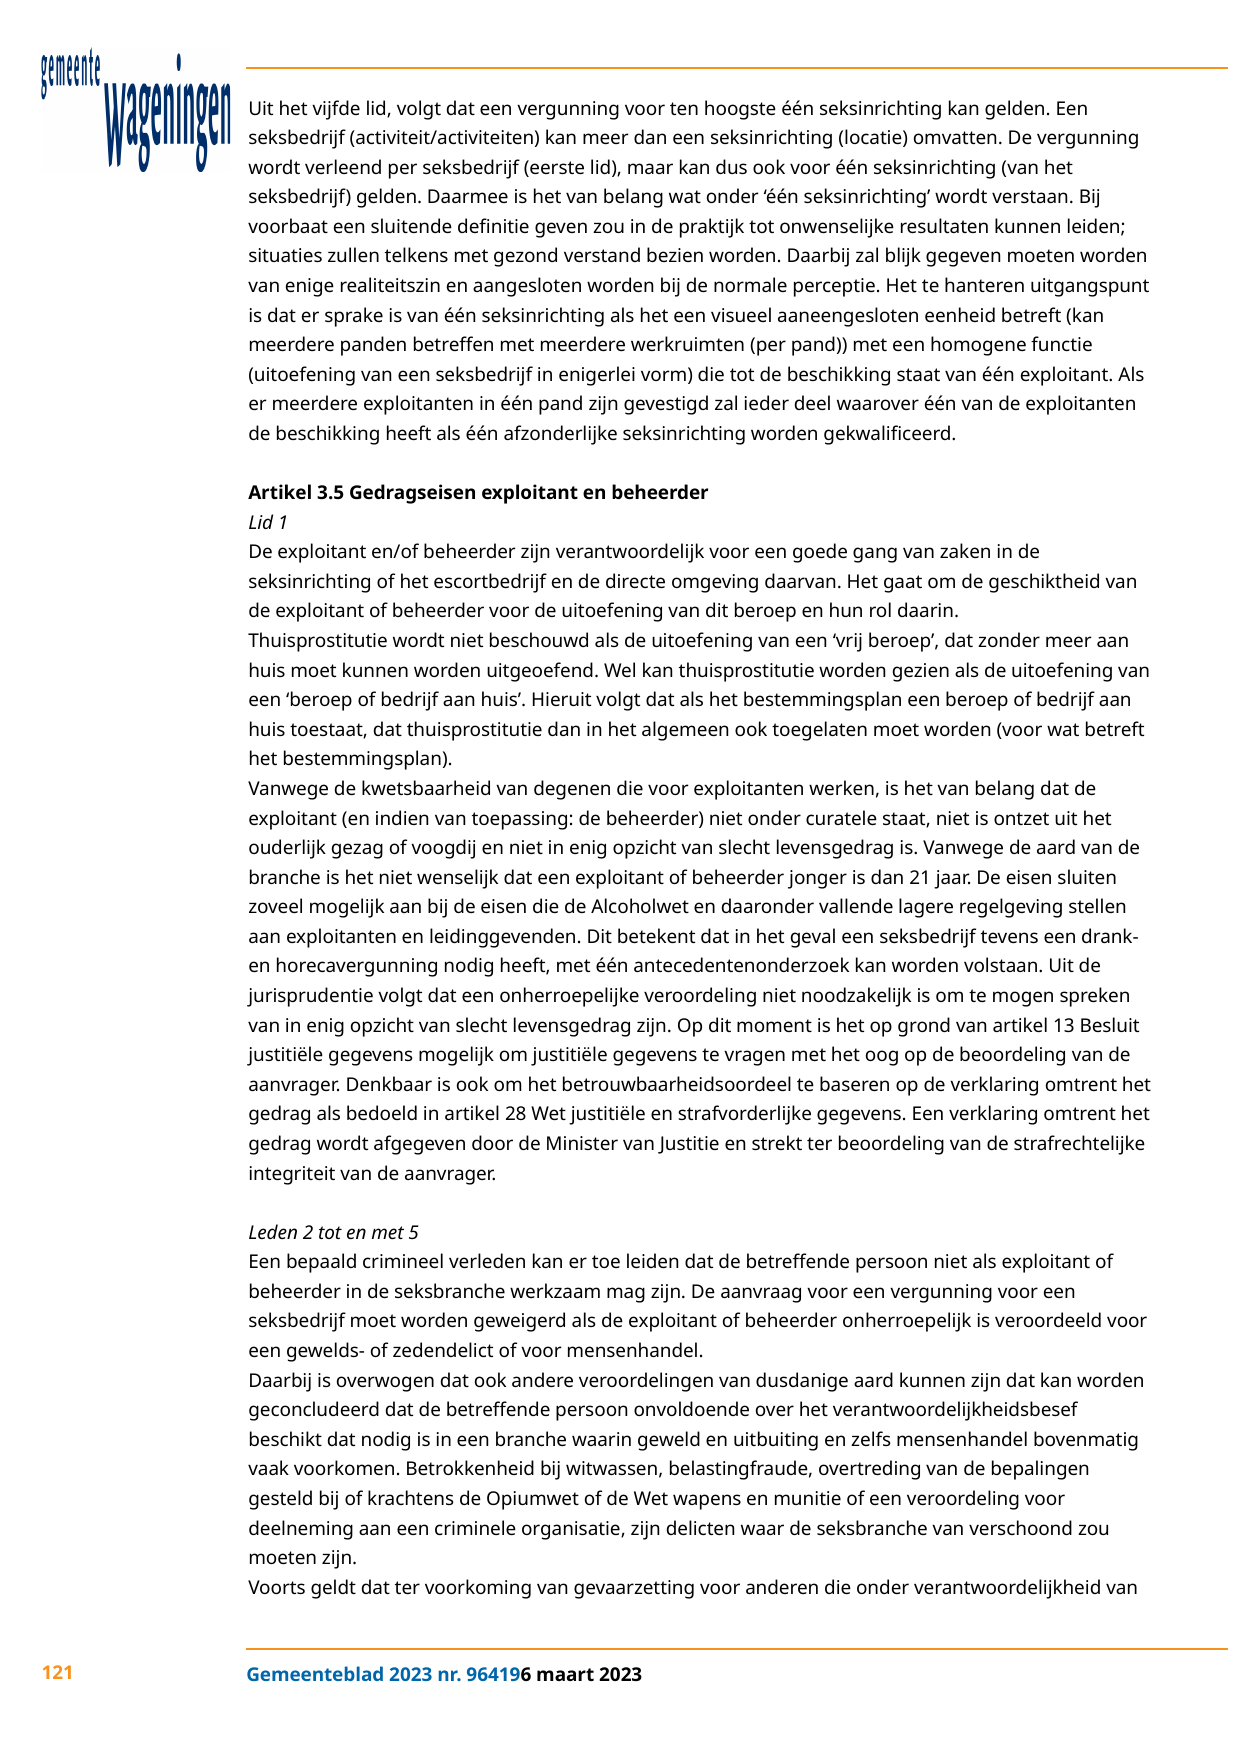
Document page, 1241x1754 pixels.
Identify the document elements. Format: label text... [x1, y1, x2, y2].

text Leden 2 tot en met 5 [248, 1219, 1152, 1245]
picture [41, 47, 231, 172]
text Vanwege de kwetsbaarheid van degenen die voor exploitanten werken, is het van belang dat de exploitant (en indien van toepassing: de beheerder) niet onder curatele staat, niet is ontzet uit het ouderlijk gezag of voogdij en niet in enig opzicht van slecht levensgedrag is. Vanwege de aard van de branche is het niet wenselijk dat een exploitant of beheerder jonger is dan 21 jaar. De eisen sluiten zoveel mogelijk aan bij de eisen die de Alcoholwet en daaronder vallende lagere regelgeving stellen aan exploitanten en leidinggevenden. Dit betekent dat in het geval een seksbedrijf tevens een drank- en horecavergunning nodig heeft, met één antecedentenonderzoek kan worden volstaan. Uit de jurisprudentie volgt dat een onherroepelijke veroordeling niet noodzakelijk is om te mogen spreken van in enig opzicht van slecht levensgedrag zijn. Op dit moment is het op grond van artikel 13 Besluit justitiële gegevens mogelijk om justitiële gegevens te vragen met het oog op de beoordeling van de aanvrager. Denkbaar is ook om het betrouwbaarheidsoordeel te baseren op de verklaring omtrent het gedrag als bedoeld in artikel 28 Wet justitiële en strafvorderlijke gegevens. Een verklaring omtrent het gedrag wordt afgegeven door de Minister van Justitie en strekt ter beoordeling van de strafrechtelijke integriteit van de aanvrager. [248, 775, 1152, 1186]
text Thuisprostitutie wordt niet beschouwd als de uitoefening van een ‘vrij beroep’, dat zonder meer aan huis moet kunnen worden uitgeoefend. Wel kan thuisprostitutie worden gezien als de uitoefening van een ‘beroep of bedrijf aan huis’. Hieruit volgt dat als het bestemmingsplan een beroep of bedrijf aan huis toestaat, dat thuisprostitutie dan in het algemeen ook toegelaten moet worden (voor wat betreft het bestemmingsplan). [248, 627, 1152, 771]
text Uit het vijfde lid, volgt dat een vergunning voor ten hoogste één seksinrichting kan gelden. Een seksbedrijf (activiteit/activiteiten) kan meer dan een seksinrichting (locatie) omvatten. De vergunning wordt verleend per seksbedrijf (eerste lid), maar kan dus ook voor één seksinrichting (van het seksbedrijf) gelden. Daarmee is het van belang wat onder ‘één seksinrichting’ wordt verstaan. Bij voorbaat een sluitende definitie geven zou in de praktijk tot onwenselijke resultaten kunnen leiden; situaties zullen telkens met gezond verstand bezien worden. Daarbij zal blijk gegeven moeten worden van enige realiteitszin en aangesloten worden bij de normale perceptie. Het te hanteren uitgangspunt is dat er sprake is van één seksinrichting als het een visueel aaneengesloten eenheid betreft (kan meerdere panden betreffen met meerdere werkruimten (per pand)) met een homogene functie (uitoefening van een seksbedrijf in enigerlei vorm) die tot de beschikking staat van één exploitant. Als er meerdere exploitanten in één pand zijn gevestigd zal ieder deel waarover één van de exploitanten de beschikking heeft als één afzonderlijke seksinrichting worden gekwalificeerd. [248, 95, 1152, 446]
text Daarbij is overwogen dat ook andere veroordelingen van dusdanige aard kunnen zijn dat kan worden geconcludeerd dat de betreffende persoon onvoldoende over het verantwoordelijkheidsbesef beschikt dat nodig is in een branche waarin geweld en uitbuiting en zelfs mensenhandel bovenmatig vaak voorkomen. Betrokkenheid bij witwassen, belastingfraude, overtreding van de bepalingen gesteld bij of krachtens de Opiumwet of de Wet wapens en munitie of een veroordeling voor deelneming aan een criminele organisatie, zijn delicten waar de seksbranche van verschoond zou moeten zijn. [248, 1367, 1152, 1570]
text Artikel 3.5 Gedragseisen exploitant en beheerder [248, 479, 1152, 505]
text Voorts geldt dat ter voorkoming van gevaarzetting voor anderen die onder verantwoordelijkheid van [248, 1574, 1152, 1600]
text Een bepaald crimineel verleden kan er toe leiden dat de betreffende persoon niet als exploitant of beheerder in de seksbranche werkzaam mag zijn. De aanvraag voor een vergunning voor een seksbedrijf moet worden geweigerd als de exploitant of beheerder onherroepelijk is veroordeeld voor een gewelds- of zedendelict of voor mensenhandel. [248, 1248, 1152, 1363]
text Lid 1 [248, 509, 1152, 535]
text De exploitant en/of beheerder zijn verantwoordelijk voor een goede gang van zaken in de seksinrichting of het escortbedrijf en de directe omgeving daarvan. Het gaat om de geschiktheid van de exploitant of beheerder voor de uitoefening van dit beroep en hun rol daarin. [248, 538, 1152, 623]
